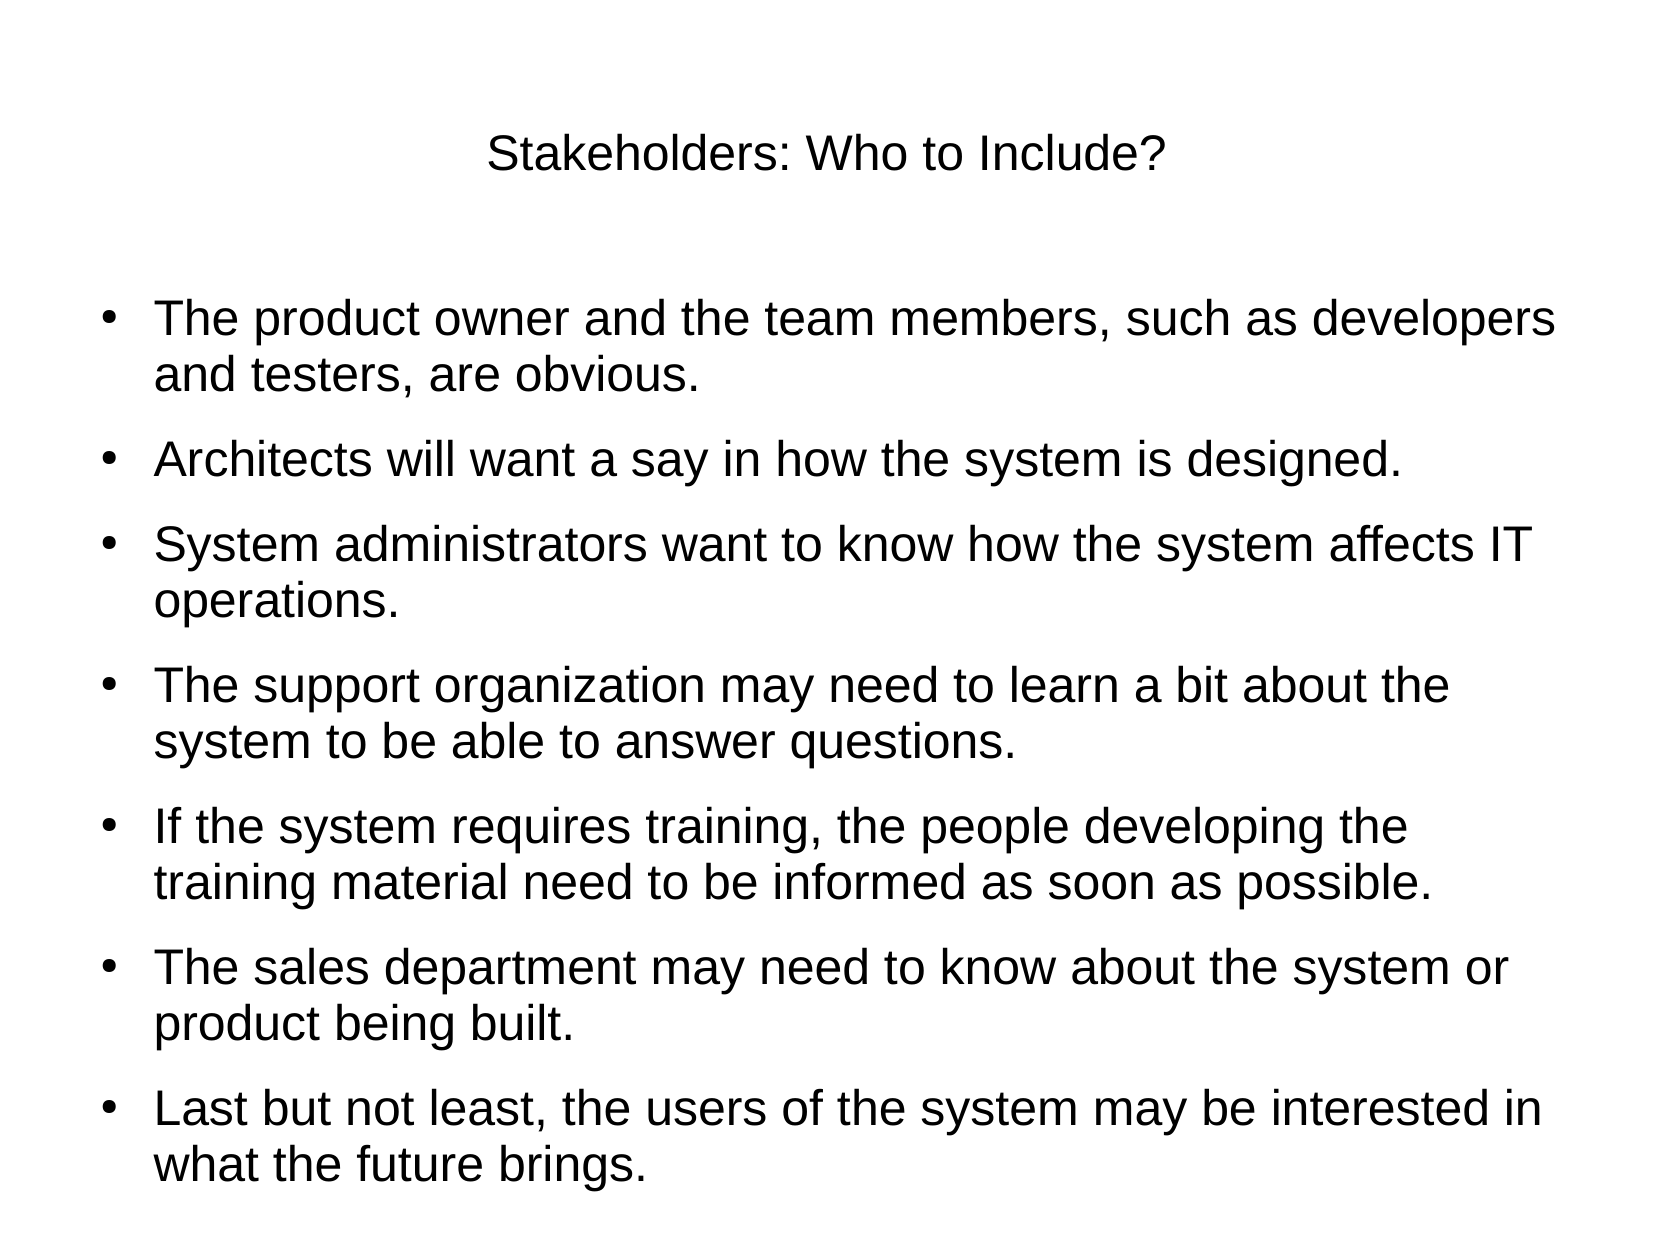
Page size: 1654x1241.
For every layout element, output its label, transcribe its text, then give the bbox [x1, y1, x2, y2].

title Stakeholders: Who to Include? [82, 49, 1571, 257]
list The product owner and the team members, such as developers and testers, are obvious. Architects will want a say in how the system is designed. System administrators want to know how the system affects IT operations. The support organization may need to learn a bit about the system to be able to answer questions. If the system requires training, the people developing the training material need to be informed as soon as possible. The sales department may need to know about the system or product being built. Last but not least, the users of the system may be interested in what the future brings. [82, 290, 1571, 1192]
